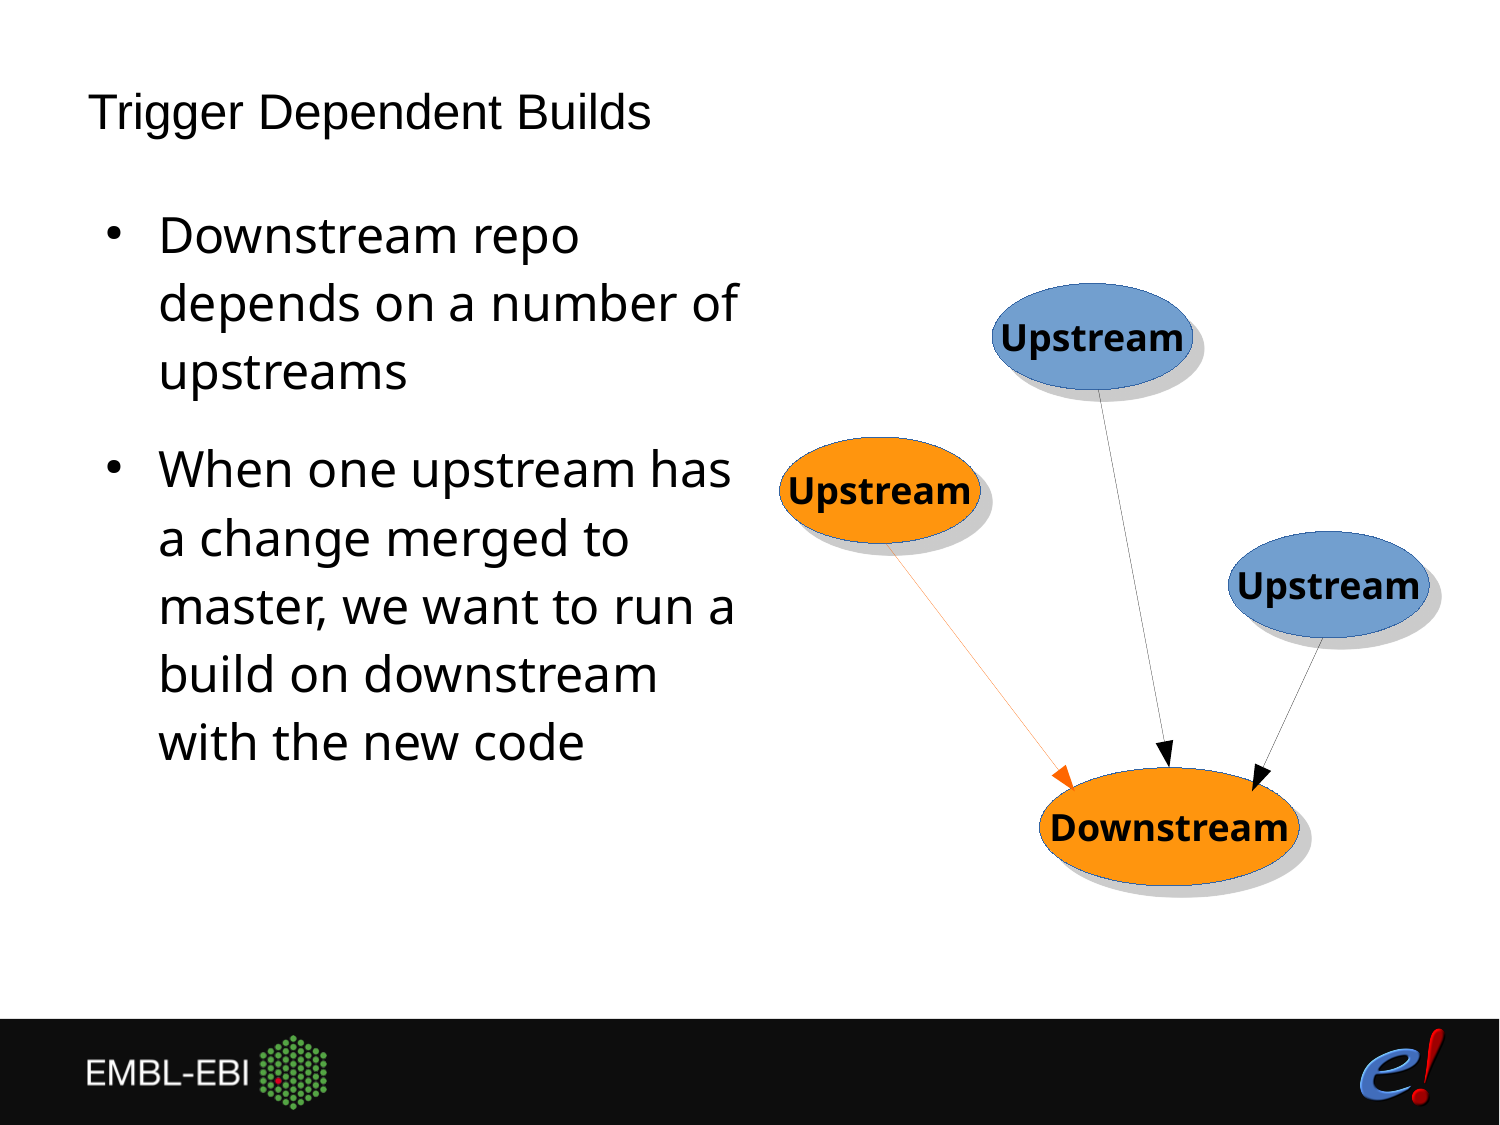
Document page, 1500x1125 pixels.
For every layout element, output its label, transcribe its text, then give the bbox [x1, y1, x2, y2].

list Downstream repo depends on a number of upstreams When one upstream has a change merged to master, we want to run a build on downstream with the new code [87, 200, 741, 914]
text_box Upstream [779, 437, 981, 544]
picture [87, 1035, 327, 1110]
text_box Downstream [1039, 767, 1300, 886]
text_box Upstream [992, 283, 1193, 390]
title Trigger Dependent Builds [87, 50, 1425, 175]
text_box Upstream [1228, 531, 1430, 638]
picture [1357, 1026, 1448, 1112]
